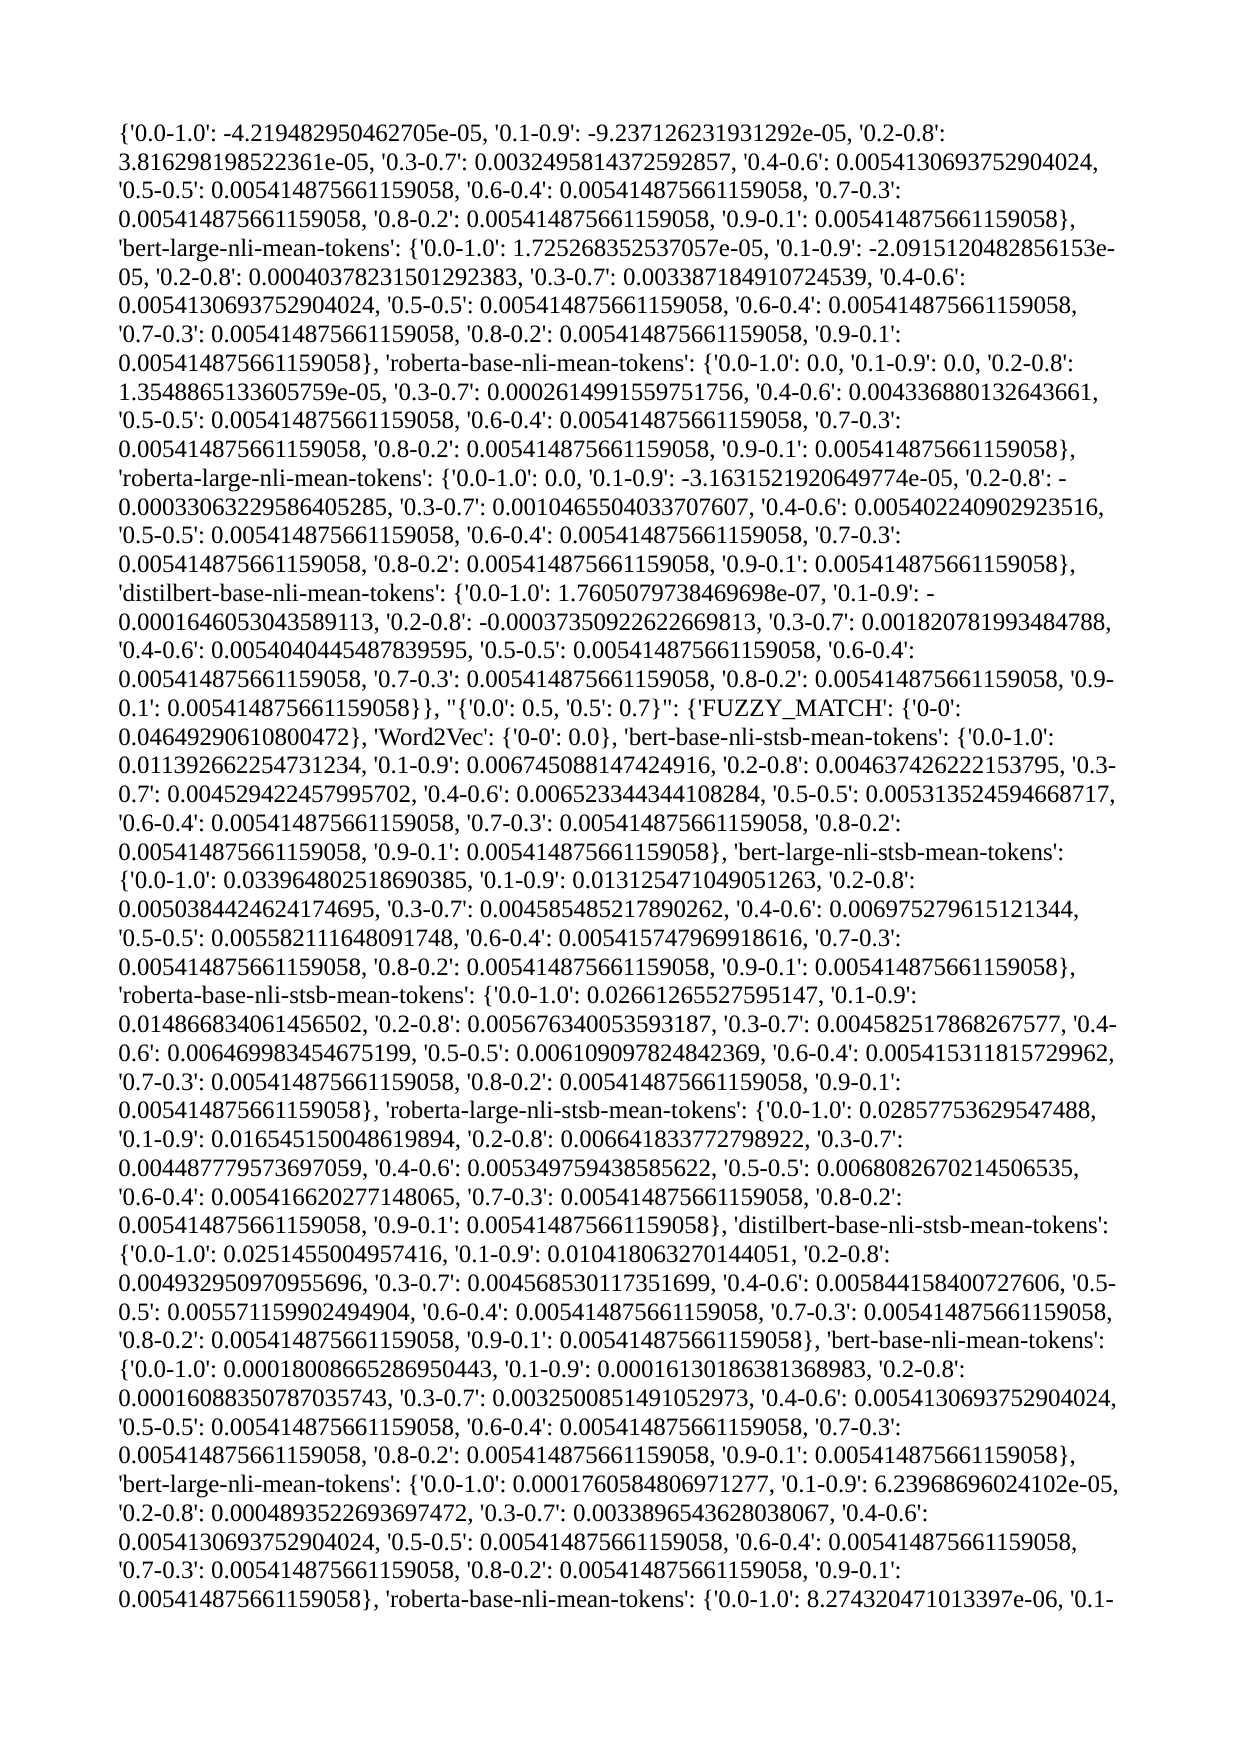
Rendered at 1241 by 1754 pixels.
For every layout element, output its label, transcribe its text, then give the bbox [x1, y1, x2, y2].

text {'0.0-1.0': -4.219482950462705e-05, '0.1-0.9': -9.237126231931292e-05, '0.2-0.8': 3.816298198522361e-05, '0.3-0.7': 0.0032495814372592857, '0.4-0.6': 0.0054130693752904024, '0.5-0.5': 0.005414875661159058, '0.6-0.4': 0.005414875661159058, '0.7-0.3': 0.005414875661159058, '0.8-0.2': 0.005414875661159058, '0.9-0.1': 0.005414875661159058}, 'bert-large-nli-mean-tokens': {'0.0-1.0': 1.725268352537057e-05, '0.1-0.9': -2.0915120482856153e-05, '0.2-0.8': 0.00040378231501292383, '0.3-0.7': 0.003387184910724539, '0.4-0.6': 0.0054130693752904024, '0.5-0.5': 0.005414875661159058, '0.6-0.4': 0.005414875661159058, '0.7-0.3': 0.005414875661159058, '0.8-0.2': 0.005414875661159058, '0.9-0.1': 0.005414875661159058}, 'roberta-base-nli-mean-tokens': {'0.0-1.0': 0.0, '0.1-0.9': 0.0, '0.2-0.8': 1.3548865133605759e-05, '0.3-0.7': 0.0002614991559751756, '0.4-0.6': 0.004336880132643661, '0.5-0.5': 0.005414875661159058, '0.6-0.4': 0.005414875661159058, '0.7-0.3': 0.005414875661159058, '0.8-0.2': 0.005414875661159058, '0.9-0.1': 0.005414875661159058}, 'roberta-large-nli-mean-tokens': {'0.0-1.0': 0.0, '0.1-0.9': -3.1631521920649774e-05, '0.2-0.8': -0.00033063229586405285, '0.3-0.7': 0.0010465504033707607, '0.4-0.6': 0.005402240902923516, '0.5-0.5': 0.005414875661159058, '0.6-0.4': 0.005414875661159058, '0.7-0.3': 0.005414875661159058, '0.8-0.2': 0.005414875661159058, '0.9-0.1': 0.005414875661159058}, 'distilbert-base-nli-mean-tokens': {'0.0-1.0': 1.7605079738469698e-07, '0.1-0.9': -0.0001646053043589113, '0.2-0.8': -0.00037350922622669813, '0.3-0.7': 0.001820781993484788, '0.4-0.6': 0.0054040445487839595, '0.5-0.5': 0.005414875661159058, '0.6-0.4': 0.005414875661159058, '0.7-0.3': 0.005414875661159058, '0.8-0.2': 0.005414875661159058, '0.9-0.1': 0.005414875661159058}}, "{'0.0': 0.5, '0.5': 0.7}": {'FUZZY_MATCH': {'0-0': 0.04649290610800472}, 'Word2Vec': {'0-0': 0.0}, 'bert-base-nli-stsb-mean-tokens': {'0.0-1.0': 0.011392662254731234, '0.1-0.9': 0.006745088147424916, '0.2-0.8': 0.004637426222153795, '0.3-0.7': 0.004529422457995702, '0.4-0.6': 0.006523344344108284, '0.5-0.5': 0.005313524594668717, '0.6-0.4': 0.005414875661159058, '0.7-0.3': 0.005414875661159058, '0.8-0.2': 0.005414875661159058, '0.9-0.1': 0.005414875661159058}, 'bert-large-nli-stsb-mean-tokens': {'0.0-1.0': 0.033964802518690385, '0.1-0.9': 0.013125471049051263, '0.2-0.8': 0.0050384424624174695, '0.3-0.7': 0.004585485217890262, '0.4-0.6': 0.006975279615121344, '0.5-0.5': 0.005582111648091748, '0.6-0.4': 0.005415747969918616, '0.7-0.3': 0.005414875661159058, '0.8-0.2': 0.005414875661159058, '0.9-0.1': 0.005414875661159058}, 'roberta-base-nli-stsb-mean-tokens': {'0.0-1.0': 0.02661265527595147, '0.1-0.9': 0.014866834061456502, '0.2-0.8': 0.005676340053593187, '0.3-0.7': 0.004582517868267577, '0.4-0.6': 0.006469983454675199, '0.5-0.5': 0.006109097824842369, '0.6-0.4': 0.005415311815729962, '0.7-0.3': 0.005414875661159058, '0.8-0.2': 0.005414875661159058, '0.9-0.1': 0.005414875661159058}, 'roberta-large-nli-stsb-mean-tokens': {'0.0-1.0': 0.02857753629547488, '0.1-0.9': 0.016545150048619894, '0.2-0.8': 0.006641833772798922, '0.3-0.7': 0.004487779573697059, '0.4-0.6': 0.005349759438585622, '0.5-0.5': 0.0068082670214506535, '0.6-0.4': 0.005416620277148065, '0.7-0.3': 0.005414875661159058, '0.8-0.2': 0.005414875661159058, '0.9-0.1': 0.005414875661159058}, 'distilbert-base-nli-stsb-mean-tokens': {'0.0-1.0': 0.0251455004957416, '0.1-0.9': 0.010418063270144051, '0.2-0.8': 0.004932950970955696, '0.3-0.7': 0.004568530117351699, '0.4-0.6': 0.005844158400727606, '0.5-0.5': 0.005571159902494904, '0.6-0.4': 0.005414875661159058, '0.7-0.3': 0.005414875661159058, '0.8-0.2': 0.005414875661159058, '0.9-0.1': 0.005414875661159058}, 'bert-base-nli-mean-tokens': {'0.0-1.0': 0.00018008665286950443, '0.1-0.9': 0.00016130186381368983, '0.2-0.8': 0.00016088350787035743, '0.3-0.7': 0.0032500851491052973, '0.4-0.6': 0.0054130693752904024, '0.5-0.5': 0.005414875661159058, '0.6-0.4': 0.005414875661159058, '0.7-0.3': 0.005414875661159058, '0.8-0.2': 0.005414875661159058, '0.9-0.1': 0.005414875661159058}, 'bert-large-nli-mean-tokens': {'0.0-1.0': 0.0001760584806971277, '0.1-0.9': 6.23968696024102e-05, '0.2-0.8': 0.0004893522693697472, '0.3-0.7': 0.0033896543628038067, '0.4-0.6': 0.0054130693752904024, '0.5-0.5': 0.005414875661159058, '0.6-0.4': 0.005414875661159058, '0.7-0.3': 0.005414875661159058, '0.8-0.2': 0.005414875661159058, '0.9-0.1': 0.005414875661159058}, 'roberta-base-nli-mean-tokens': {'0.0-1.0': 8.274320471013397e-06, '0.1- [118, 118, 1122, 1613]
